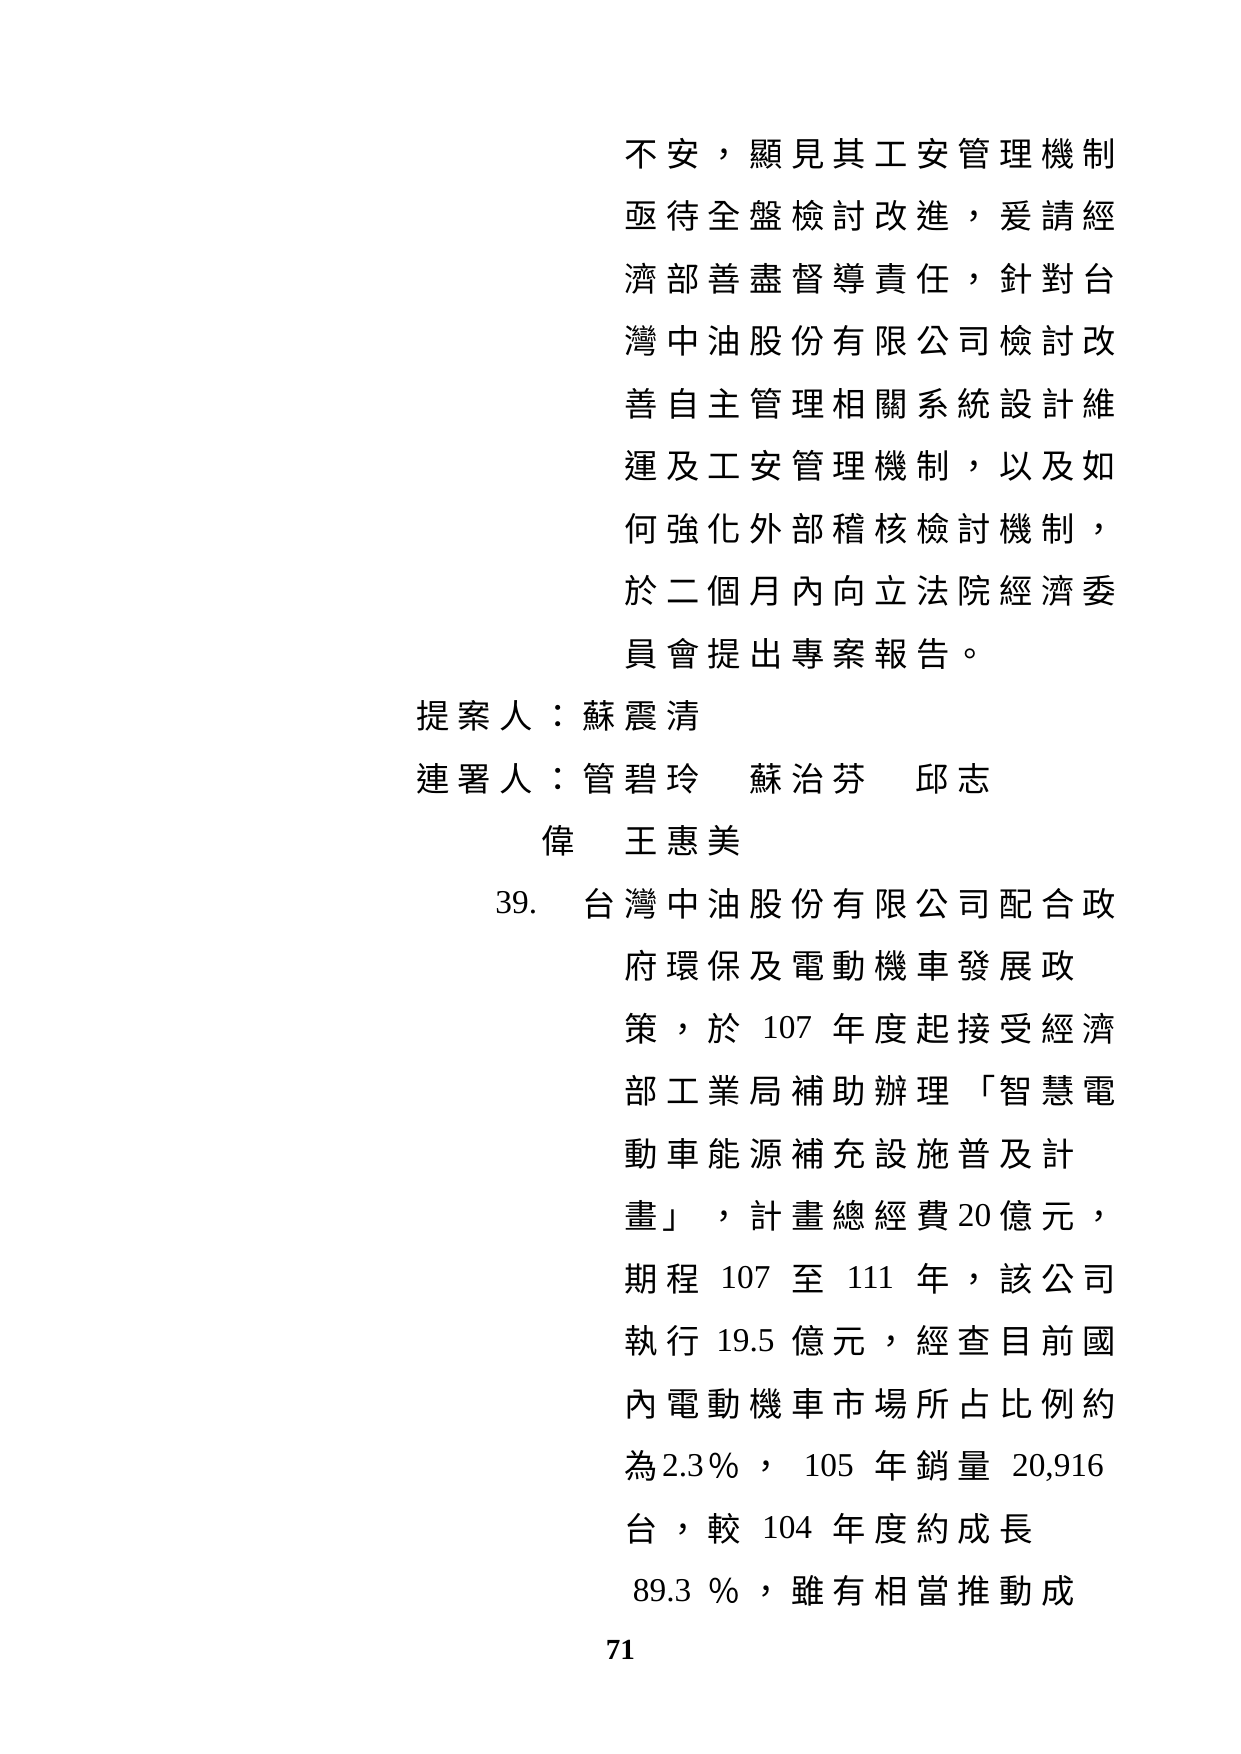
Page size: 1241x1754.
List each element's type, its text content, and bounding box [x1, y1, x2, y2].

list 不安，顯見其工安管理機制亟待全盤檢討改進，爰請經濟部善盡督導責任，針對台灣中油股份有限公司檢討改善自主管理相關系統設計維運及工安管理機制，以及如何強化外部稽核檢討機制，於二個月內向立法院經濟委員會提出專案報告。 [489, 110, 1120, 673]
list 台灣中油股份有限公司配合政府環保及電動機車發展政策，於107年度起接受經濟部工業局補助辦理「智慧電動車能源補充設施普及計畫」，計畫總經費20億元，期程107至111年，該公司執行19.5億元，經查目前國內電動機車市場所占比例約為2.3％，105年銷量20,916台，較104年度約成長89.3％，雖有相當推動成 [489, 860, 1120, 1610]
text 連署人：管碧玲 蘇治芬 邱志偉 王惠美 [397, 735, 1016, 860]
text 提案人：蘇震清 [397, 673, 1016, 735]
